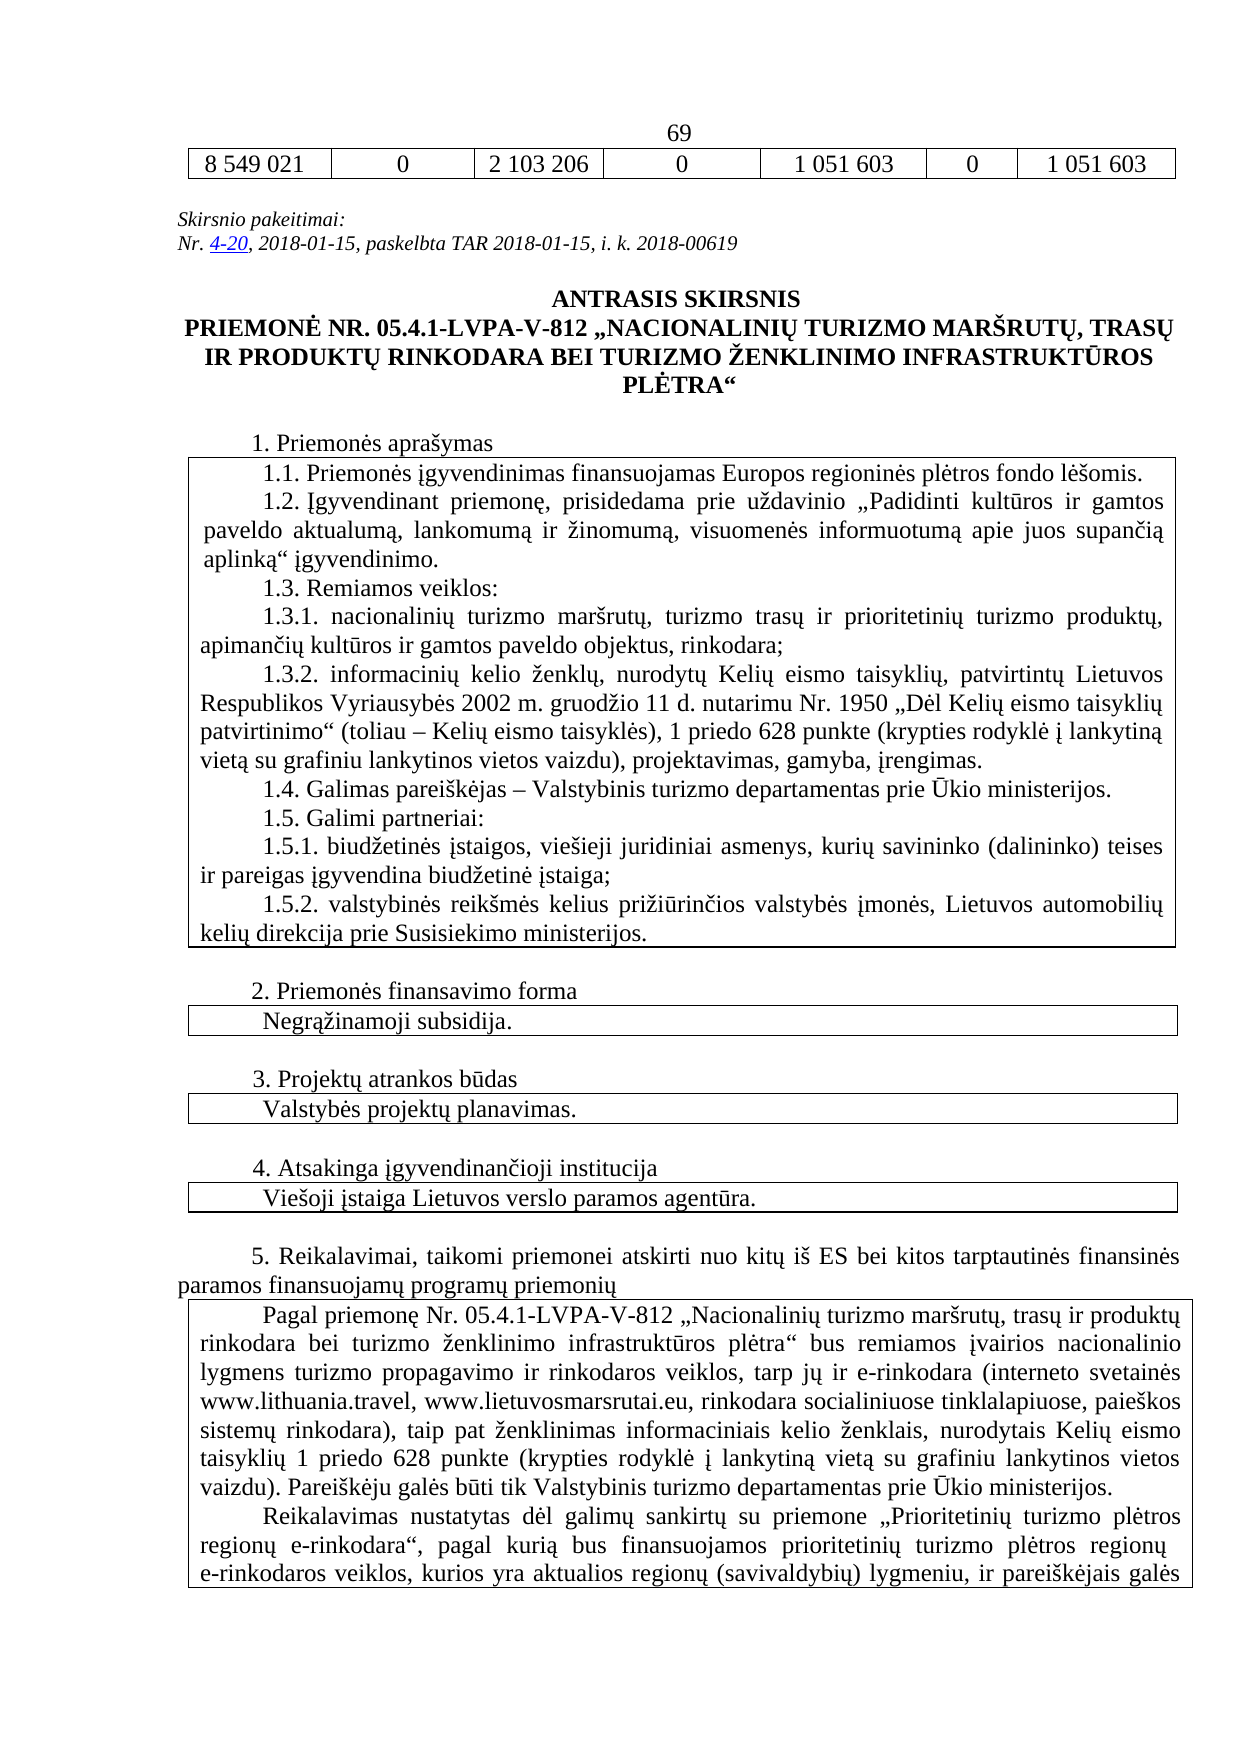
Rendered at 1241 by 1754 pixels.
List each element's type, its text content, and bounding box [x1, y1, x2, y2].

text 3. Projektų atrankos būdas [252, 1064, 1181, 1093]
table_cell 1.4. Galimas pareiškėjas – Valstybinis turizmo departamentas prie Ūkio ministerijos. 1.5. Galimi partneriai: 1.5.1. biudžetinės įstaigos, viešieji juridiniai asmenys, kurių savininko (dalininko) teises ir pareigas įgyvendina biudžetinė įstaiga; 1.5.2. valstybinės reikšmės kelius prižiūrinčios valstybės įmonės, Lietuvos automobilių kelių direkcija prie Susisiekimo ministerijos. [189, 774, 1175, 946]
table_header 1.1. Priemonės įgyvendinimas finansuojamas Europos regioninės plėtros fondo lėšomis. [189, 458, 1175, 486]
table_cell 1.3. Remiamos veiklos: 1.3.1. nacionalinių turizmo maršrutų, turizmo trasų ir prioritetinių turizmo produktų, apimančių kultūros ir gamtos paveldo objektus, rinkodara; 1.3.2. informacinių kelio ženklų, nurodytų Kelių eismo taisyklių, patvirtintų Lietuvos Respublikos Vyriausybės 2002 m. gruodžio 11 d. nutarimu Nr. 1950 „Dėl Kelių eismo taisyklių patvirtinimo“ (toliau – Kelių eismo taisyklės), 1 priedo 628 punkte (krypties rodyklė į lankytiną vietą su grafiniu lankytinos vietos vaizdu), projektavimas, gamyba, įrengimas. [189, 573, 1175, 774]
table_cell 0 [332, 149, 474, 177]
table_cell 1.2. Įgyvendinant priemonę, prisidedama prie uždavinio „Padidinti kultūros ir gamtos paveldo aktualumą, lankomumą ir žinomumą, visuomenės informuotumą apie juos supančią aplinką“ įgyvendinimo. [189, 486, 1175, 573]
table_cell 2 103 206 [475, 149, 603, 177]
table_cell 1 051 603 [761, 149, 926, 177]
table_header Valstybės projektų planavimas. [189, 1094, 1177, 1123]
text 2. Priemonės finansavimo forma [251, 976, 1181, 1005]
text ANTRASIS SKIRSNIS [177, 284, 1181, 313]
text PRIEMONĖ NR. 05.4.1-LVPA-V-812 „NACIONALINIŲ TURIZMO MARŠRUTŲ, TRASŲ IR PRODUKTŲ RINKODARA BEI TURIZMO ŽENKLINIMO INFRASTRUKTŪROS PLĖTRA“ [177, 313, 1181, 399]
text Nr. 4-20, 2018-01-15, paskelbta TAR 2018-01-15, i. k. 2018-00619 [177, 231, 1181, 255]
table_cell 0 [927, 149, 1017, 177]
text 4. Atsakinga įgyvendinančioji institucija [252, 1153, 1181, 1182]
table_header Viešoji įstaiga Lietuvos verslo paramos agentūra. [189, 1183, 1177, 1211]
text 5. Reikalavimai, taikomi priemonei atskirti nuo kitų iš ES bei kitos tarptautinės finansinės paramos finansuojamų programų priemonių [177, 1241, 1181, 1299]
table_cell 8 549 021 [189, 149, 331, 177]
text Skirsnio pakeitimai: [177, 207, 1181, 231]
text 1. Priemonės aprašymas [244, 428, 1181, 457]
table_cell 1 051 603 [1018, 149, 1175, 177]
table_cell 0 [604, 149, 760, 177]
table_header Negrąžinamoji subsidija. [189, 1006, 1177, 1035]
table_header Pagal priemonę Nr. 05.4.1-LVPA-V-812 „Nacionalinių turizmo maršrutų, trasų ir produktų rinkodara bei turizmo ženklinimo infrastruktūros plėtra“ bus remiamos įvairios nacionalinio lygmens turizmo propagavimo ir rinkodaros veiklos, tarp jų ir e-rinkodara (interneto svetainės www.lithuania.travel, www.lietuvosmarsrutai.eu, rinkodara socialiniuose tinklalapiuose, paieškos sistemų rinkodara), taip pat ženklinimas informaciniais kelio ženklais, nurodytais Kelių eismo taisyklių 1 priedo 628 punkte (krypties rodyklė į lankytiną vietą su grafiniu lankytinos vietos vaizdu). Pareiškėju galės būti tik Valstybinis turizmo departamentas prie Ūkio ministerijos. Reikalavimas nustatytas dėl galimų sankirtų su priemone „Prioritetinių turizmo plėtros regionų e-rinkodara“, pagal kurią bus finansuojamos prioritetinių turizmo plėtros regionų e-rinkodaros veiklos, kurios yra aktualios regionų (savivaldybių) lygmeniu, ir pareiškėjais galės [189, 1300, 1192, 1587]
